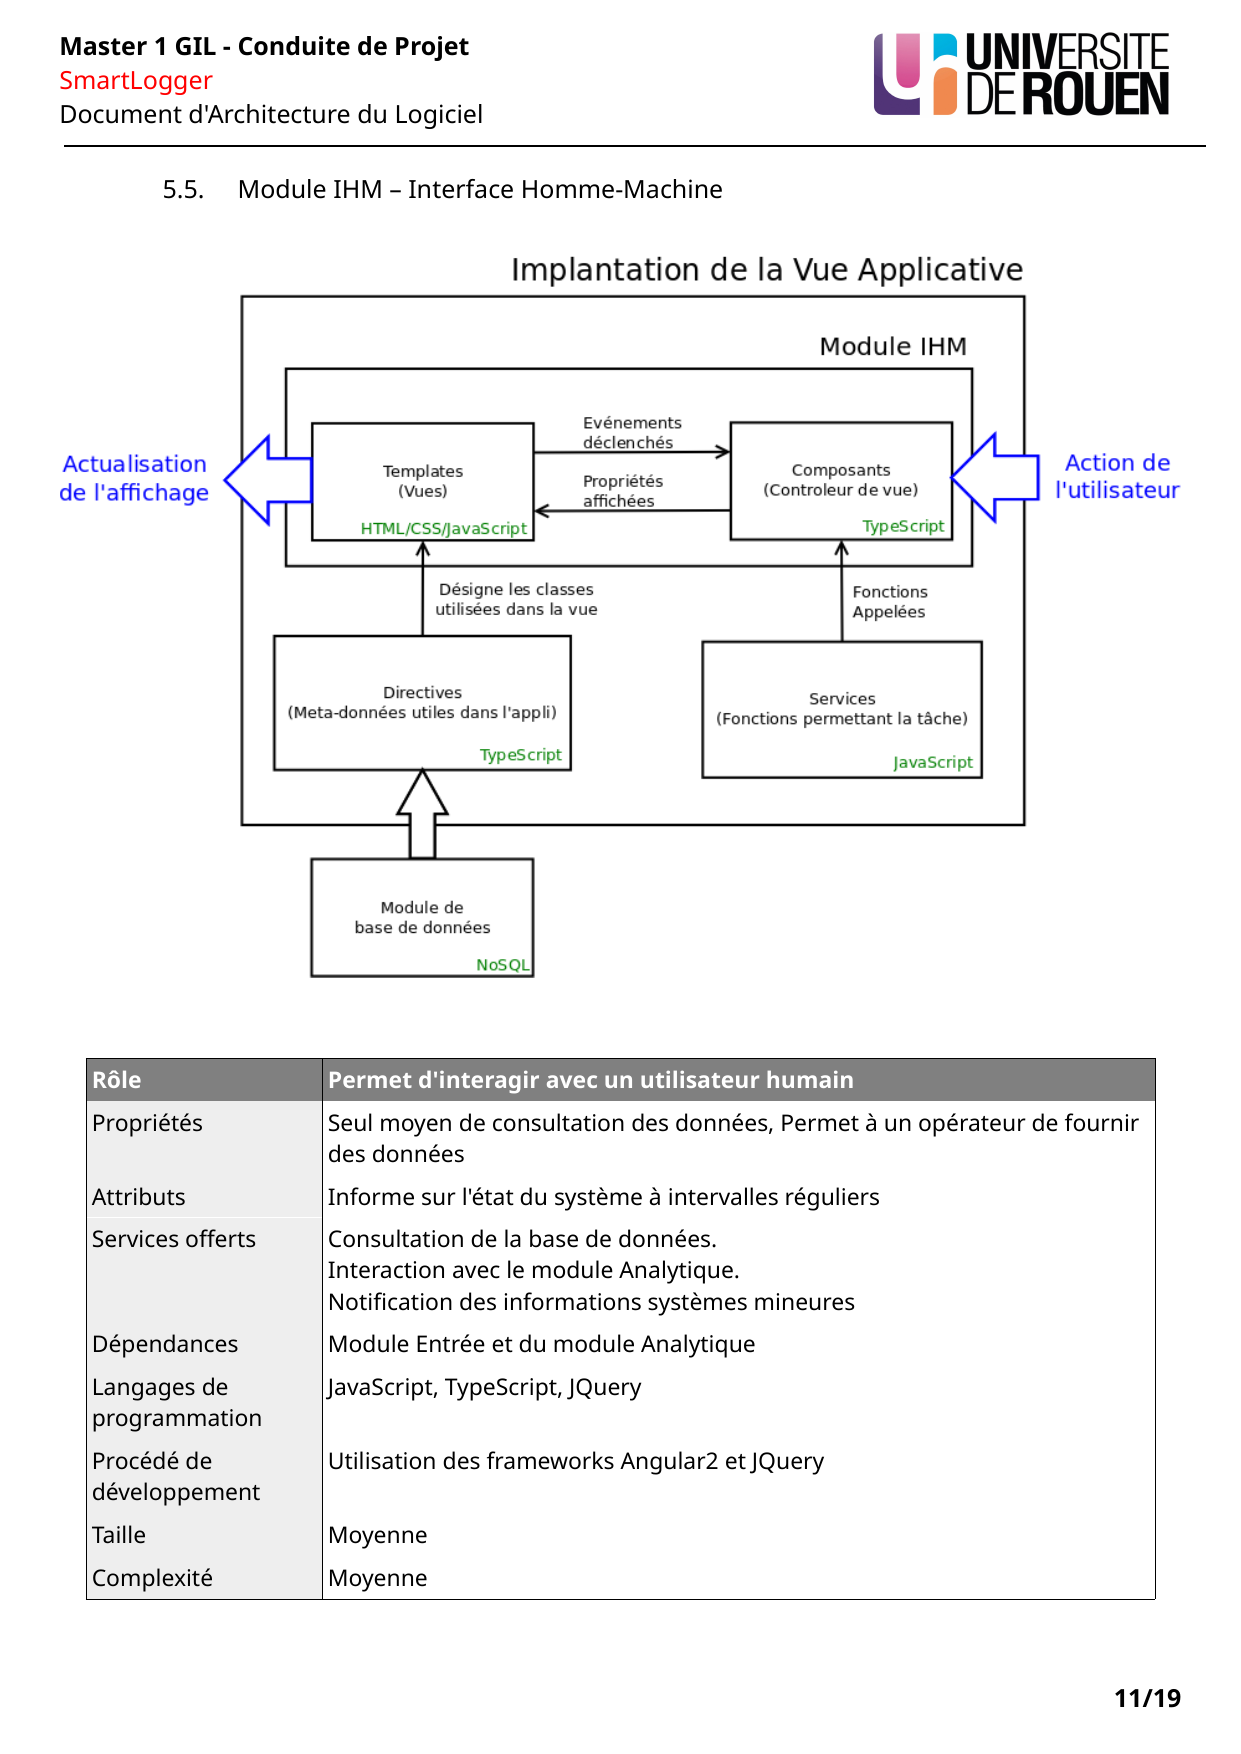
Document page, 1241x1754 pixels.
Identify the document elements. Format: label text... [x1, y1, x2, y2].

table_header Permet d'interagir avec un utilisateur humain [323, 1059, 1155, 1101]
table_cell Moyenne [323, 1513, 1155, 1556]
table_cell Utilisation des frameworks Angular2 et JQuery [323, 1439, 1155, 1513]
table_cell Propriétés [87, 1101, 322, 1175]
table_cell Taille [87, 1513, 322, 1556]
table_cell JavaScript, TypeScript, JQuery [323, 1365, 1155, 1439]
table_cell Procédé de développement [87, 1439, 322, 1513]
table_cell Seul moyen de consultation des données, Permet à un opérateur de fournir des données [323, 1101, 1155, 1175]
table_cell Consultation de la base de données. Interaction avec le module Analytique. Notification des informations systèmes mineures [323, 1218, 1155, 1323]
table_header Rôle [87, 1059, 322, 1101]
table_cell Informe sur l'état du système à intervalles réguliers [323, 1175, 1155, 1217]
table_cell Attributs [87, 1175, 322, 1217]
subtitle Module IHM – Interface Homme-Machine [162, 172, 1181, 206]
table_cell Langages de programmation [87, 1365, 322, 1439]
table_cell Moyenne [323, 1556, 1155, 1599]
table_cell Services offerts [87, 1218, 322, 1323]
table_cell Dépendances [87, 1323, 322, 1365]
table_cell Complexité [87, 1556, 322, 1599]
picture [59, 252, 1182, 978]
picture [872, 32, 1170, 118]
table_cell Module Entrée et du module Analytique [323, 1323, 1155, 1365]
